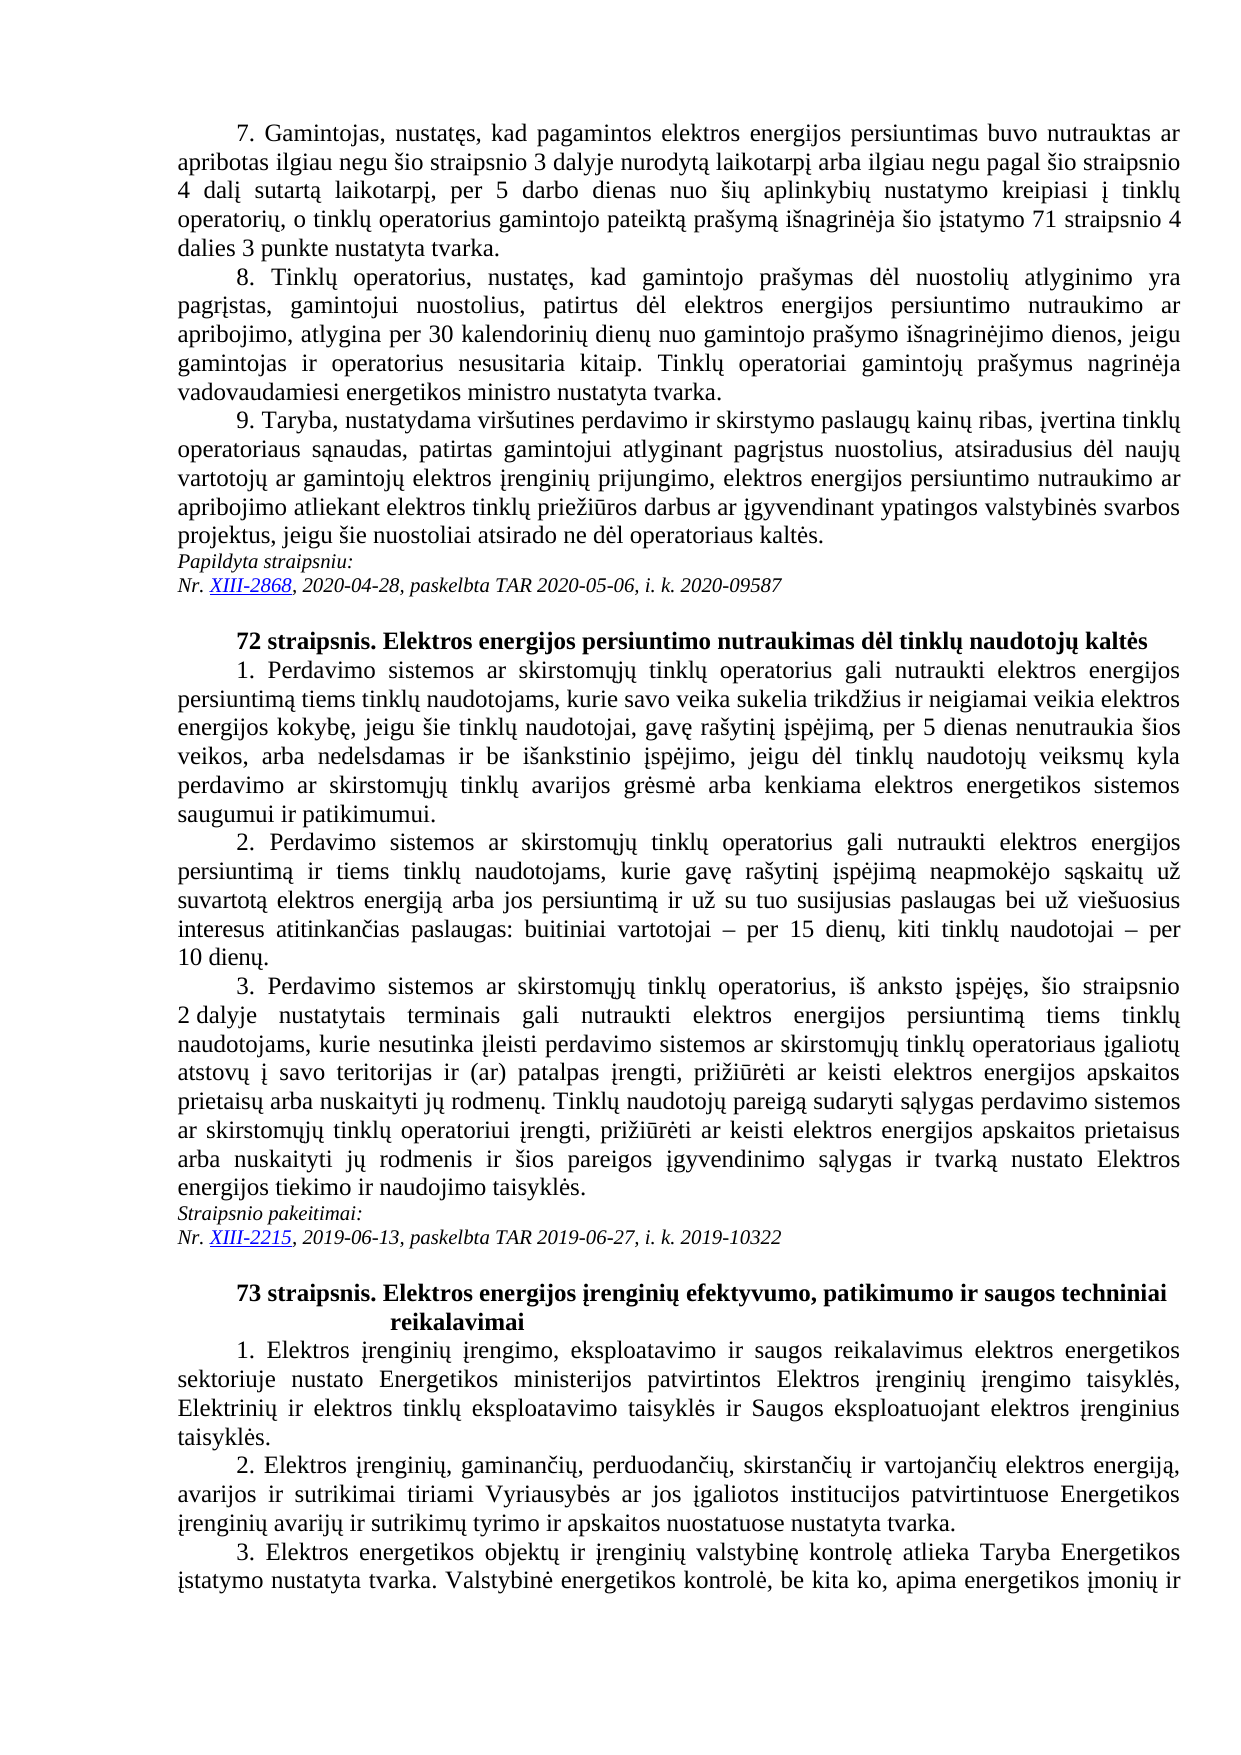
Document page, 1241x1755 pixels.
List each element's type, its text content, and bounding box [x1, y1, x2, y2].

text 7. Gamintojas, nustatęs, kad pagamintos elektros energijos persiuntimas buvo nutrauktas ar apribotas ilgiau negu šio straipsnio 3 dalyje nurodytą laikotarpį arba ilgiau negu pagal šio straipsnio 4 dalį sutartą laikotarpį, per 5 darbo dienas nuo šių aplinkybių nustatymo kreipiasi į tinklų operatorių, o tinklų operatorius gamintojo pateiktą prašymą išnagrinėja šio įstatymo 71 straipsnio 4 dalies 3 punkte nustatyta tvarka. [177, 118, 1181, 262]
text Straipsnio pakeitimai: [177, 1201, 1181, 1225]
text 2. Perdavimo sistemos ar skirstomųjų tinklų operatorius gali nutraukti elektros energijos persiuntimą ir tiems tinklų naudotojams, kurie gavę rašytinį įspėjimą neapmokėjo sąskaitų už suvartotą elektros energiją arba jos persiuntimą ir už su tuo susijusias paslaugas bei už viešuosius interesus atitinkančias paslaugas: buitiniai vartotojai – per 15 dienų, kiti tinklų naudotojai – per 10 dienų. [177, 827, 1181, 971]
text 2. Elektros įrenginių, gaminančių, perduodančių, skirstančių ir vartojančių elektros energiją, avarijos ir sutrikimai tiriami Vyriausybės ar jos įgaliotos institucijos patvirtintuose Energetikos įrenginių avarijų ir sutrikimų tyrimo ir apskaitos nuostatuose nustatyta tvarka. [177, 1451, 1181, 1537]
text 73 straipsnis. Elektros energijos įrenginių efektyvumo, patikimumo ir saugos techniniai reikalavimai [236, 1278, 1181, 1336]
text 3. Perdavimo sistemos ar skirstomųjų tinklų operatorius, iš anksto įspėjęs, šio straipsnio 2 dalyje nustatytais terminais gali nutraukti elektros energijos persiuntimą tiems tinklų naudotojams, kurie nesutinka įleisti perdavimo sistemos ar skirstomųjų tinklų operatoriaus įgaliotų atstovų į savo teritorijas ir (ar) patalpas įrengti, prižiūrėti ar keisti elektros energijos apskaitos prietaisų arba nuskaityti jų rodmenų. Tinklų naudotojų pareigą sudaryti sąlygas perdavimo sistemos ar skirstomųjų tinklų operatoriui įrengti, prižiūrėti ar keisti elektros energijos apskaitos prietaisus arba nuskaityti jų rodmenis ir šios pareigos įgyvendinimo sąlygas ir tvarką nustato Elektros energijos tiekimo ir naudojimo taisyklės. [177, 971, 1181, 1201]
text 1. Perdavimo sistemos ar skirstomųjų tinklų operatorius gali nutraukti elektros energijos persiuntimą tiems tinklų naudotojams, kurie savo veika sukelia trikdžius ir neigiamai veikia elektros energijos kokybę, jeigu šie tinklų naudotojai, gavę rašytinį įspėjimą, per 5 dienas nenutraukia šios veikos, arba nedelsdamas ir be išankstinio įspėjimo, jeigu dėl tinklų naudotojų veiksmų kyla perdavimo ar skirstomųjų tinklų avarijos grėsmė arba kenkiama elektros energetikos sistemos saugumui ir patikimumui. [177, 655, 1181, 827]
text 8. Tinklų operatorius, nustatęs, kad gamintojo prašymas dėl nuostolių atlyginimo yra pagrįstas, gamintojui nuostolius, patirtus dėl elektros energijos persiuntimo nutraukimo ar apribojimo, atlygina per 30 kalendorinių dienų nuo gamintojo prašymo išnagrinėjimo dienos, jeigu gamintojas ir operatorius nesusitaria kitaip. Tinklų operatoriai gamintojų prašymus nagrinėja vadovaudamiesi energetikos ministro nustatyta tvarka. [177, 262, 1181, 406]
text 9. Taryba, nustatydama viršutines perdavimo ir skirstymo paslaugų kainų ribas, įvertina tinklų operatoriaus sąnaudas, patirtas gamintojui atlyginant pagrįstus nuostolius, atsiradusius dėl naujų vartotojų ar gamintojų elektros įrenginių prijungimo, elektros energijos persiuntimo nutraukimo ar apribojimo atliekant elektros tinklų priežiūros darbus ar įgyvendinant ypatingos valstybinės svarbos projektus, jeigu šie nuostoliai atsirado ne dėl operatoriaus kaltės. [177, 406, 1181, 549]
text 72 straipsnis. Elektros energijos persiuntimo nutraukimas dėl tinklų naudotojų kaltės [236, 626, 1181, 655]
text Nr. XIII-2868, 2020-04-28, paskelbta TAR 2020-05-06, i. k. 2020-09587 [177, 573, 1181, 597]
text 1. Elektros įrenginių įrengimo, eksploatavimo ir saugos reikalavimus elektros energetikos sektoriuje nustato Energetikos ministerijos patvirtintos Elektros įrenginių įrengimo taisyklės, Elektrinių ir elektros tinklų eksploatavimo taisyklės ir Saugos eksploatuojant elektros įrenginius taisyklės. [177, 1336, 1181, 1451]
text 3. Elektros energetikos objektų ir įrenginių valstybinę kontrolę atlieka Taryba Energetikos įstatymo nustatyta tvarka. Valstybinė energetikos kontrolė, be kita ko, apima energetikos įmonių ir [177, 1537, 1181, 1594]
text Nr. XIII-2215, 2019-06-13, paskelbta TAR 2019-06-27, i. k. 2019-10322 [177, 1225, 1181, 1249]
text Papildyta straipsniu: [177, 549, 1181, 573]
